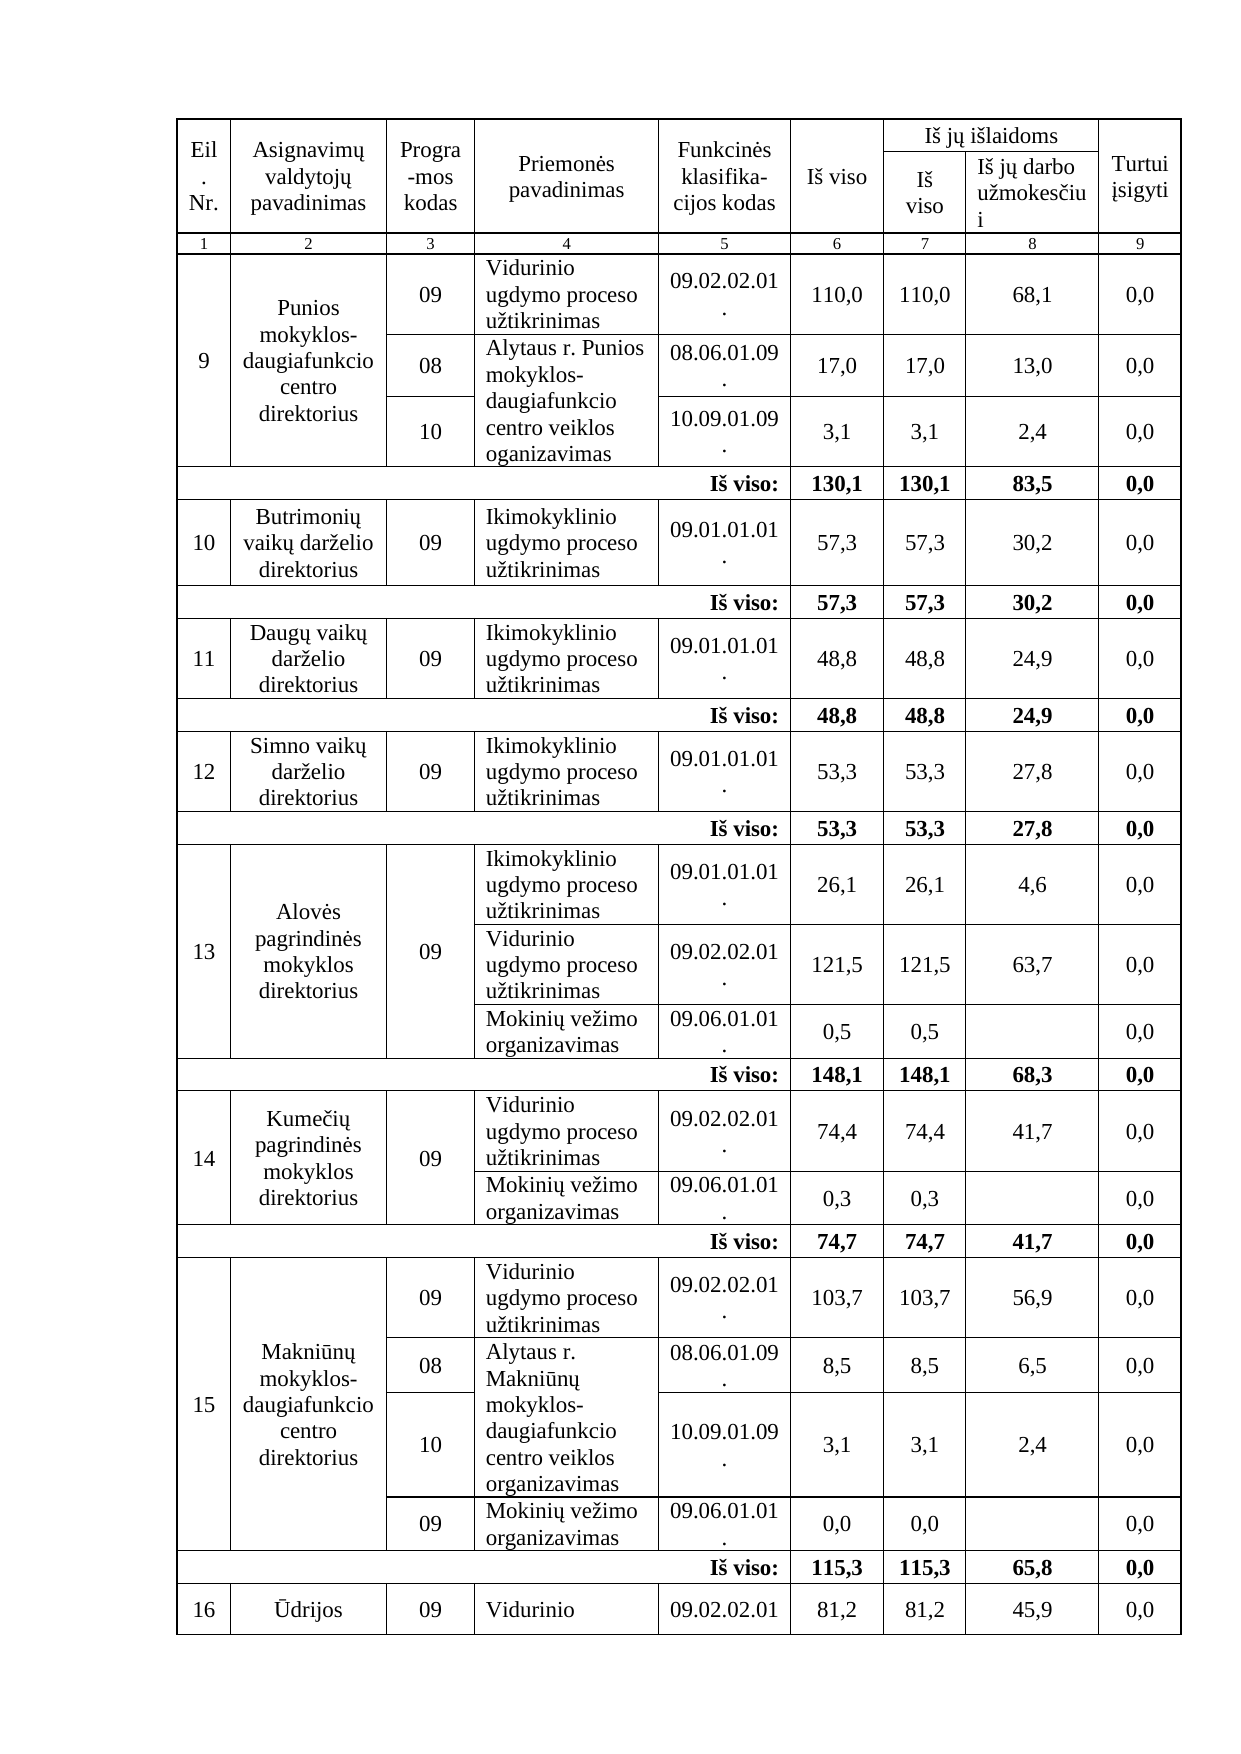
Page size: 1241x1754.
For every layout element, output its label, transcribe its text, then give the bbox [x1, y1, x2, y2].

table_cell Mokinių vežimo organizavimas [475, 1498, 658, 1550]
table_cell 09 [387, 1258, 474, 1337]
table_cell 0,0 [1099, 467, 1180, 499]
table_cell 41,7 [966, 1225, 1098, 1257]
table_cell 09.01.01.01. [659, 500, 790, 585]
table_cell Makniūnų mokyklos-daugiafunkcio centro direktorius [231, 1258, 386, 1550]
table_cell 130,1 [791, 467, 883, 499]
table_cell 09 [387, 255, 474, 333]
table_cell 0,0 [1099, 1584, 1180, 1634]
table_cell 26,1 [791, 845, 883, 924]
table_cell 0,0 [1099, 1498, 1180, 1550]
table_cell 0,0 [1099, 732, 1180, 811]
table_cell 14 [178, 1091, 230, 1224]
table_cell 130,1 [884, 467, 965, 499]
table_cell 3,1 [791, 397, 883, 466]
table_cell 0,0 [1099, 1172, 1180, 1224]
table_cell 48,8 [791, 699, 883, 731]
table_cell Ikimokyklinio ugdymo proceso užtikrinimas [475, 732, 658, 811]
table_cell 09 [387, 1091, 474, 1224]
table_cell 09.02.02.01 [659, 1584, 790, 1634]
table_cell 57,3 [884, 500, 965, 585]
table_cell 0,0 [1099, 925, 1180, 1004]
table_cell 7 [884, 234, 965, 253]
table_cell 09.02.02.01. [659, 255, 790, 333]
table_cell 09 [387, 1584, 474, 1634]
table_header Eil. Nr. [178, 120, 230, 232]
table_cell Ikimokyklinio ugdymo proceso užtikrinimas [475, 845, 658, 924]
table_cell 9 [178, 255, 230, 466]
table_cell 0,0 [1099, 335, 1180, 396]
table_cell Alovės pagrindinės mokyklos direktorius [231, 845, 386, 1058]
table_cell 63,7 [966, 925, 1098, 1004]
table_cell 3 [387, 234, 474, 253]
table_cell 115,3 [884, 1551, 965, 1583]
table_cell 09 [387, 845, 474, 1058]
table_cell 30,2 [966, 586, 1098, 618]
table_cell 53,3 [791, 812, 883, 844]
table_cell Simno vaikų darželio direktorius [231, 732, 386, 811]
table_cell 0,0 [1099, 1551, 1180, 1583]
table_cell 53,3 [884, 812, 965, 844]
table_cell 0,0 [1099, 1338, 1180, 1392]
table_cell 0,0 [1099, 397, 1180, 466]
table_cell 10 [387, 397, 474, 466]
table_cell 09 [387, 619, 474, 698]
table_cell Iš viso: [178, 586, 790, 618]
table_cell Iš viso: [178, 467, 790, 499]
table_cell 115,3 [791, 1551, 883, 1583]
table_cell 11 [178, 619, 230, 698]
table_cell Butrimonių vaikų darželio direktorius [231, 500, 386, 585]
table_cell 09 [387, 1498, 474, 1550]
table_cell 74,7 [791, 1225, 883, 1257]
table_cell 45,9 [966, 1584, 1098, 1634]
table_cell 148,1 [884, 1059, 965, 1090]
table_cell 09.01.01.01. [659, 619, 790, 698]
table_cell Iš jų darbo užmokesčiui [966, 152, 1098, 232]
table_cell 48,8 [884, 619, 965, 698]
table_cell Vidurinio ugdymo proceso užtikrinimas [475, 255, 658, 333]
table_cell 27,8 [966, 732, 1098, 811]
table_cell Ikimokyklinio ugdymo proceso užtikrinimas [475, 619, 658, 698]
table_cell 8 [966, 234, 1098, 253]
table_cell 0,0 [884, 1498, 965, 1550]
table_cell 57,3 [791, 500, 883, 585]
table_cell 0,0 [1099, 1393, 1180, 1496]
table_cell 13,0 [966, 335, 1098, 396]
table_cell 0,0 [1099, 812, 1180, 844]
table_cell 0,3 [791, 1172, 883, 1224]
table_cell 121,5 [884, 925, 965, 1004]
table_cell 57,3 [791, 586, 883, 618]
table_cell 08 [387, 1338, 474, 1392]
table_cell 24,9 [966, 619, 1098, 698]
table_cell 74,7 [884, 1225, 965, 1257]
table_cell Vidurinio ugdymo proceso užtikrinimas [475, 1091, 658, 1171]
table_cell 4 [475, 234, 658, 253]
table_cell 83,5 [966, 467, 1098, 499]
table_cell 2 [231, 234, 386, 253]
table_cell 0,0 [1099, 1258, 1180, 1337]
table_cell 1 [178, 234, 230, 253]
table_cell 2,4 [966, 1393, 1098, 1496]
table_cell 74,4 [791, 1091, 883, 1171]
table_cell 08.06.01.09. [659, 1338, 790, 1392]
table_cell Alytaus r. Punios mokyklos-daugiafunkcio centro veiklos oganizavimas [475, 335, 658, 466]
table_cell 8,5 [791, 1338, 883, 1392]
table_cell 53,3 [791, 732, 883, 811]
table_cell 09.02.02.01. [659, 1258, 790, 1337]
table_header Iš jų išlaidoms [884, 120, 1098, 151]
table_cell 08 [387, 335, 474, 396]
table_cell 5 [659, 234, 790, 253]
table_header Iš viso [791, 120, 883, 232]
table_cell 09 [387, 500, 474, 585]
table_cell 09.06.01.01. [659, 1172, 790, 1224]
table_cell 53,3 [884, 732, 965, 811]
table_cell 3,1 [884, 1393, 965, 1496]
table_cell 09.02.02.01. [659, 1091, 790, 1171]
table_cell 0,0 [1099, 1059, 1180, 1090]
table_cell Punios mokyklos-daugiafunkcio centro direktorius [231, 255, 386, 466]
table_cell Vidurinio ugdymo proceso užtikrinimas [475, 1258, 658, 1337]
table_cell 0,0 [1099, 845, 1180, 924]
table_cell [966, 1172, 1098, 1224]
table_cell 148,1 [791, 1059, 883, 1090]
table_cell 0,3 [884, 1172, 965, 1224]
table_cell Kumečių pagrindinės mokyklos direktorius [231, 1091, 386, 1224]
table_cell 56,9 [966, 1258, 1098, 1337]
table_cell 16 [178, 1584, 230, 1634]
table_cell 0,0 [791, 1498, 883, 1550]
table_cell 121,5 [791, 925, 883, 1004]
table_cell Alytaus r. Makniūnų mokyklos-daugiafunkcio centro veiklos organizavimas [475, 1338, 658, 1496]
table_cell 110,0 [791, 255, 883, 333]
table_cell 57,3 [884, 586, 965, 618]
table_cell 48,8 [791, 619, 883, 698]
table_cell Iš viso [884, 152, 965, 232]
table_header Turtui įsigyti [1099, 120, 1180, 232]
table_cell 15 [178, 1258, 230, 1550]
table_cell 0,0 [1099, 586, 1180, 618]
table_cell 0,0 [1099, 699, 1180, 731]
table_cell 68,3 [966, 1059, 1098, 1090]
table_cell 81,2 [884, 1584, 965, 1634]
table_header Asignavimų valdytojų pavadinimas [231, 120, 386, 232]
table_cell 2,4 [966, 397, 1098, 466]
table_cell 0,0 [1099, 1005, 1180, 1058]
table_cell 6 [791, 234, 883, 253]
table_cell 12 [178, 732, 230, 811]
table_cell 0,0 [1099, 1091, 1180, 1171]
table_header Funkcinės klasifika-cijos kodas [659, 120, 790, 232]
table_cell 09.02.02.01. [659, 925, 790, 1004]
table_cell Iš viso: [178, 812, 790, 844]
table_cell 08.06.01.09. [659, 335, 790, 396]
table_cell [966, 1005, 1098, 1058]
table_cell 17,0 [884, 335, 965, 396]
table_cell 103,7 [884, 1258, 965, 1337]
table_cell 0,0 [1099, 619, 1180, 698]
table_cell 65,8 [966, 1551, 1098, 1583]
table_cell Vidurinio ugdymo proceso užtikrinimas [475, 925, 658, 1004]
table_cell Ūdrijos [231, 1584, 386, 1634]
table_cell 10.09.01.09. [659, 1393, 790, 1496]
table_cell Iš viso: [178, 699, 790, 731]
table_cell 6,5 [966, 1338, 1098, 1392]
table_cell 74,4 [884, 1091, 965, 1171]
table_cell 68,1 [966, 255, 1098, 333]
table_cell 3,1 [791, 1393, 883, 1496]
table_cell 13 [178, 845, 230, 1058]
table_cell 3,1 [884, 397, 965, 466]
table_cell 4,6 [966, 845, 1098, 924]
table_cell 10 [178, 500, 230, 585]
table_cell 110,0 [884, 255, 965, 333]
table_cell 10.09.01.09. [659, 397, 790, 466]
table_cell 27,8 [966, 812, 1098, 844]
table_cell Ikimokyklinio ugdymo proceso užtikrinimas [475, 500, 658, 585]
table_cell Mokinių vežimo organizavimas [475, 1172, 658, 1224]
table_header Priemonės pavadinimas [475, 120, 658, 232]
table_cell 0,0 [1099, 500, 1180, 585]
table_cell 09.01.01.01. [659, 845, 790, 924]
table_cell 17,0 [791, 335, 883, 396]
table_cell Iš viso: [178, 1059, 790, 1090]
table_cell 24,9 [966, 699, 1098, 731]
table_cell 48,8 [884, 699, 965, 731]
table_cell 0,0 [1099, 255, 1180, 333]
table_cell 09.06.01.01. [659, 1005, 790, 1058]
table_cell 9 [1099, 234, 1180, 253]
table_cell 8,5 [884, 1338, 965, 1392]
table_cell 10 [387, 1393, 474, 1496]
table_cell 09.01.01.01. [659, 732, 790, 811]
table_cell 09.06.01.01. [659, 1498, 790, 1550]
table_cell 0,5 [791, 1005, 883, 1058]
table_cell 103,7 [791, 1258, 883, 1337]
table_cell Daugų vaikų darželio direktorius [231, 619, 386, 698]
table_cell Iš viso: [178, 1225, 790, 1257]
table_cell 26,1 [884, 845, 965, 924]
table_cell 0,0 [1099, 1225, 1180, 1257]
table_cell Vidurinio [475, 1584, 658, 1634]
table_cell Iš viso: [178, 1551, 790, 1583]
table_cell 09 [387, 732, 474, 811]
table_cell 0,5 [884, 1005, 965, 1058]
table_cell 30,2 [966, 500, 1098, 585]
table_header Progra-mos kodas [387, 120, 474, 232]
table_cell [966, 1498, 1098, 1550]
table_cell 81,2 [791, 1584, 883, 1634]
table_cell 41,7 [966, 1091, 1098, 1171]
table_cell Mokinių vežimo organizavimas [475, 1005, 658, 1058]
